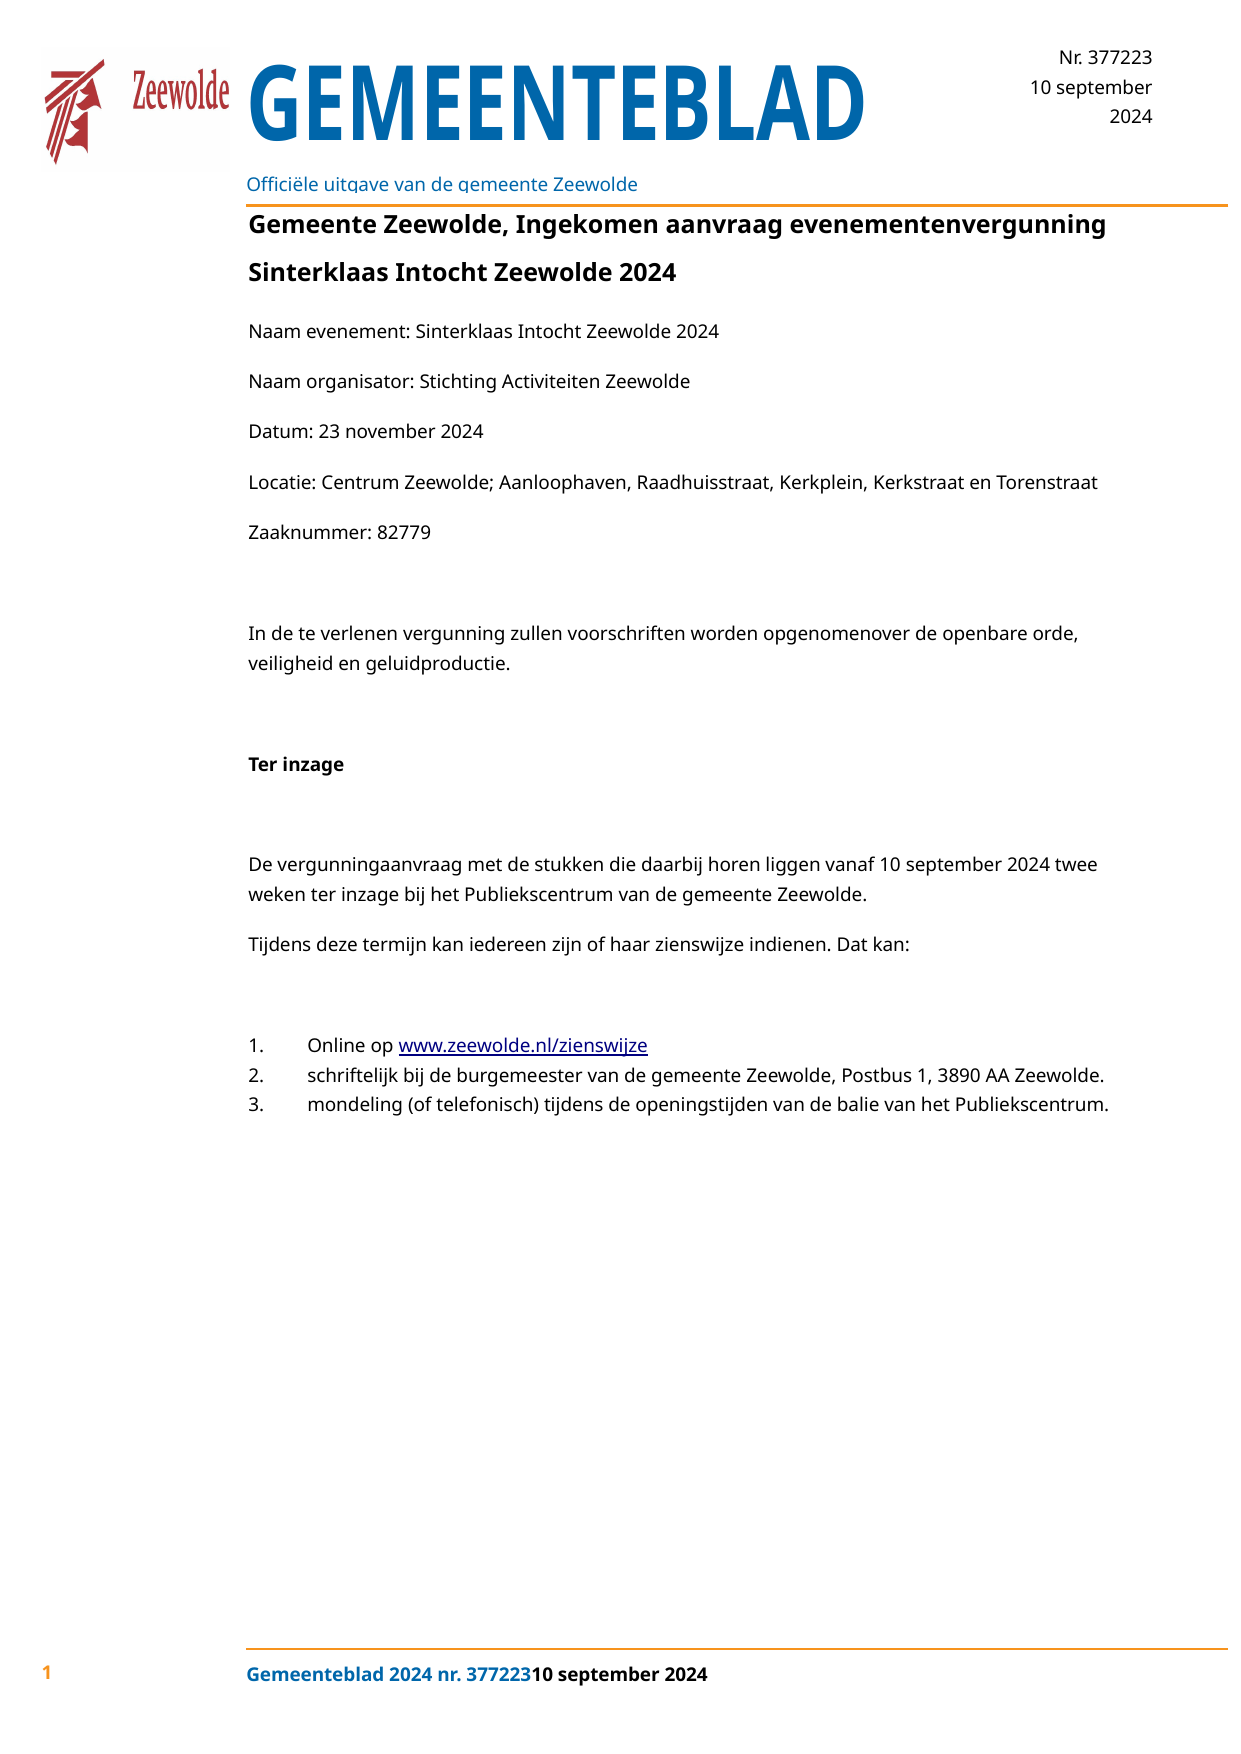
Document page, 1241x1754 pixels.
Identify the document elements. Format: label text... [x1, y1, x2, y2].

text Zaaknummer: 82779 [248, 519, 1152, 545]
text Naam organisator: Stichting Activiteiten Zeewolde [248, 368, 1152, 394]
text Gemeente Zeewolde, Ingekomen aanvraag evenementenvergunning Sinterklaas Intocht Zeewolde 2024 [248, 207, 1152, 288]
text De vergunningaanvraag met de stukken die daarbij horen liggen vanaf 10 september 2024 twee weken ter inzage bij het Publiekscentrum van de gemeente Zeewolde. [248, 852, 1152, 907]
text Ter inzage [248, 751, 1152, 777]
text In de te verlenen vergunning zullen voorschriften worden opgenomenover de openbare orde, veiligheid en geluidproductie. [248, 620, 1152, 676]
text Locatie: Centrum Zeewolde; Aanloophaven, Raadhuisstraat, Kerkplein, Kerkstraat en Torenstraat [248, 469, 1152, 495]
list schriftelijk bij de burgemeester van de gemeente Zeewolde, Postbus 1, 3890 AA Zeewolde. [248, 1062, 1152, 1088]
list mondeling (of telefonisch) tijdens de openingstijden van de balie van het Publiekscentrum. [248, 1092, 1152, 1117]
text Naam evenement: Sinterklaas Intocht Zeewolde 2024 [248, 318, 1152, 344]
picture [41, 47, 231, 172]
text Datum: 23 november 2024 [248, 419, 1152, 444]
text Tijdens deze termijn kan iedereen zijn of haar zienswijze indienen. Dat kan: [248, 932, 1152, 957]
list Online op www.zeewolde.nl/zienswijze [248, 1032, 1152, 1058]
